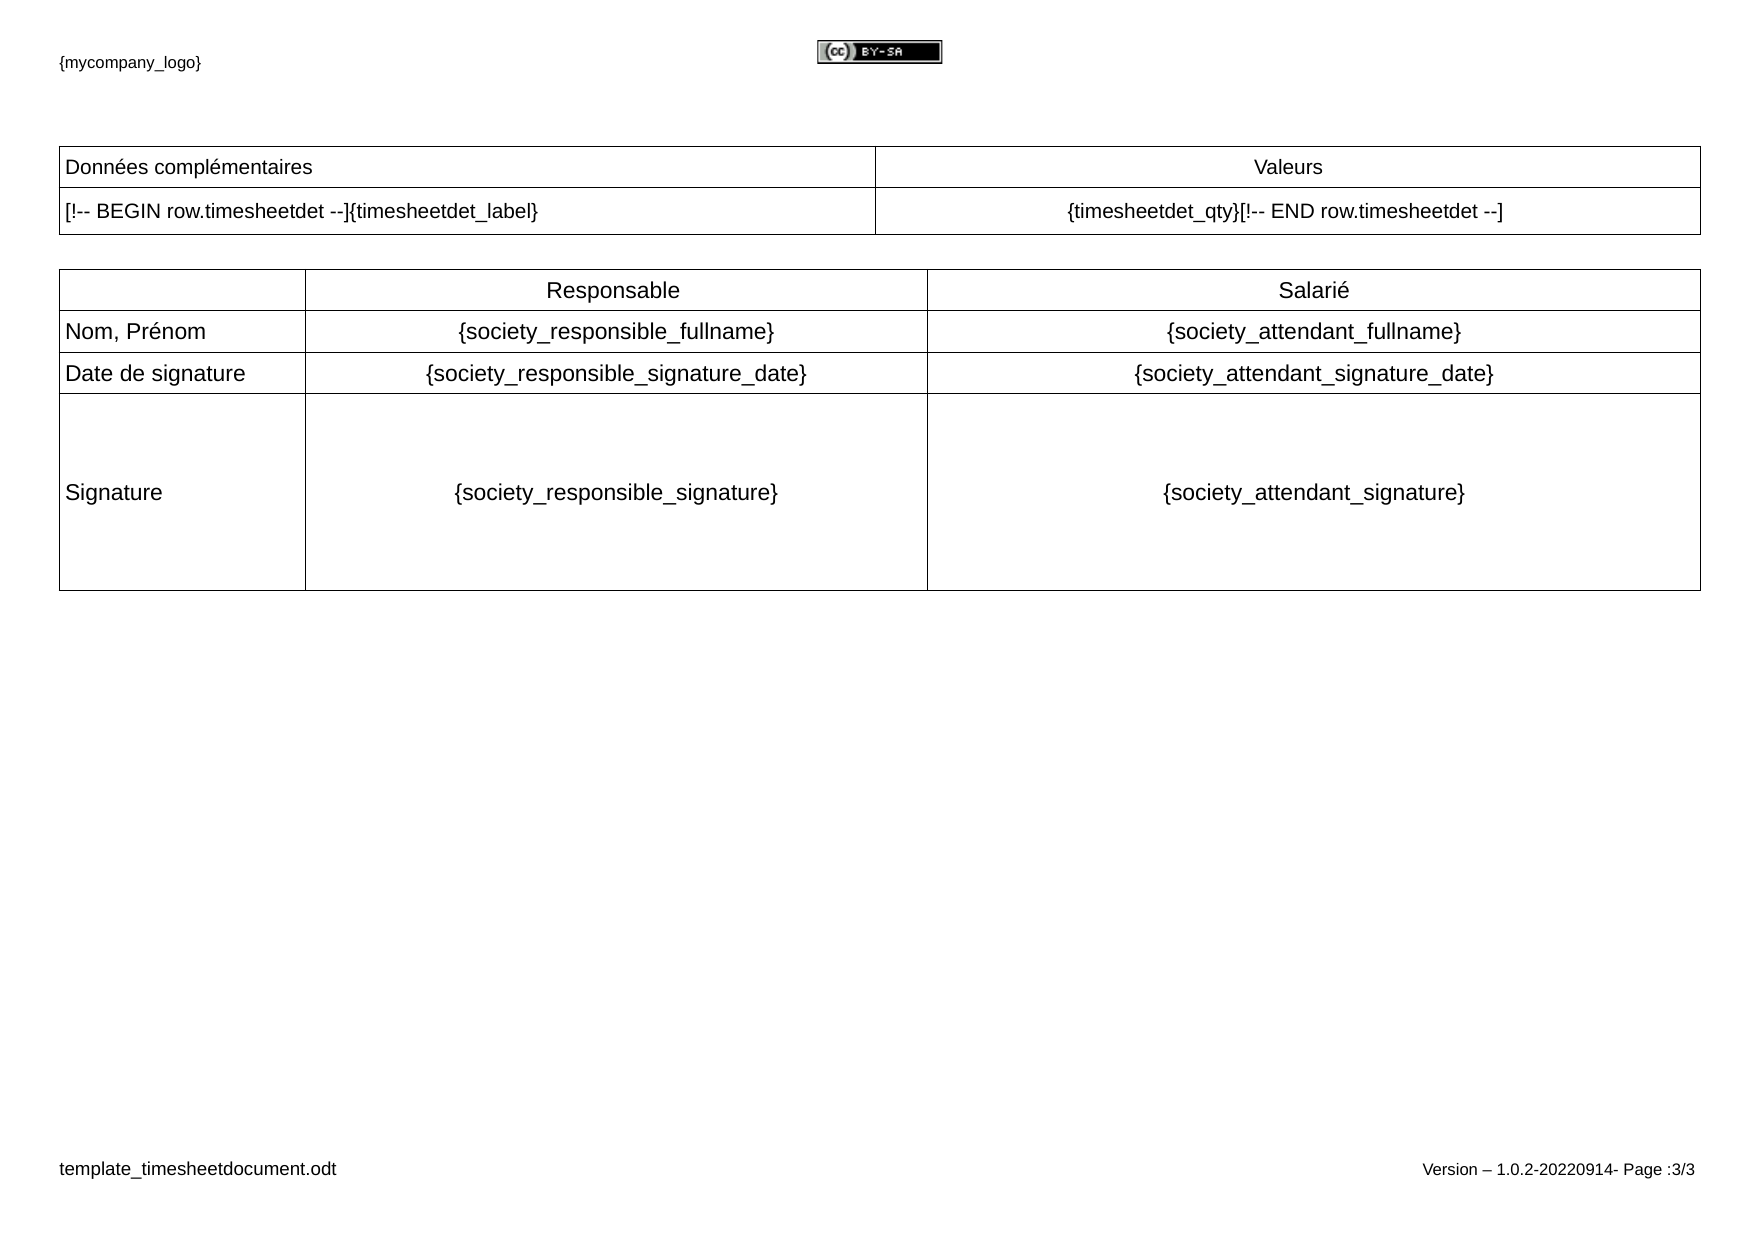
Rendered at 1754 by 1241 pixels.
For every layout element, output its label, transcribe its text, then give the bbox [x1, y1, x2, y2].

table_cell {society_attendant_signature} [928, 394, 1700, 590]
table_header Responsable [306, 270, 927, 310]
table_cell {society_responsible_signature_date} [306, 353, 927, 393]
table_cell {timesheetdet_qty}[!-- END row.timesheetdet --] [876, 188, 1700, 234]
table_cell [!-- BEGIN row.timesheetdet --]{timesheetdet_label} [60, 188, 875, 234]
table_cell Date de signature [60, 353, 305, 393]
table_header Salarié [928, 270, 1700, 310]
table_cell {society_attendant_signature_date} [928, 353, 1700, 393]
picture [817, 40, 943, 64]
table_cell Signature [60, 394, 305, 590]
table_header Valeurs [876, 147, 1700, 187]
table_cell {society_responsible_signature} [306, 394, 927, 590]
table_cell Nom, Prénom [60, 311, 305, 352]
table_cell {society_attendant_fullname} [928, 311, 1700, 352]
table_header Données complémentaires [60, 147, 875, 187]
table_header [60, 270, 305, 310]
table_cell {society_responsible_fullname} [306, 311, 927, 352]
